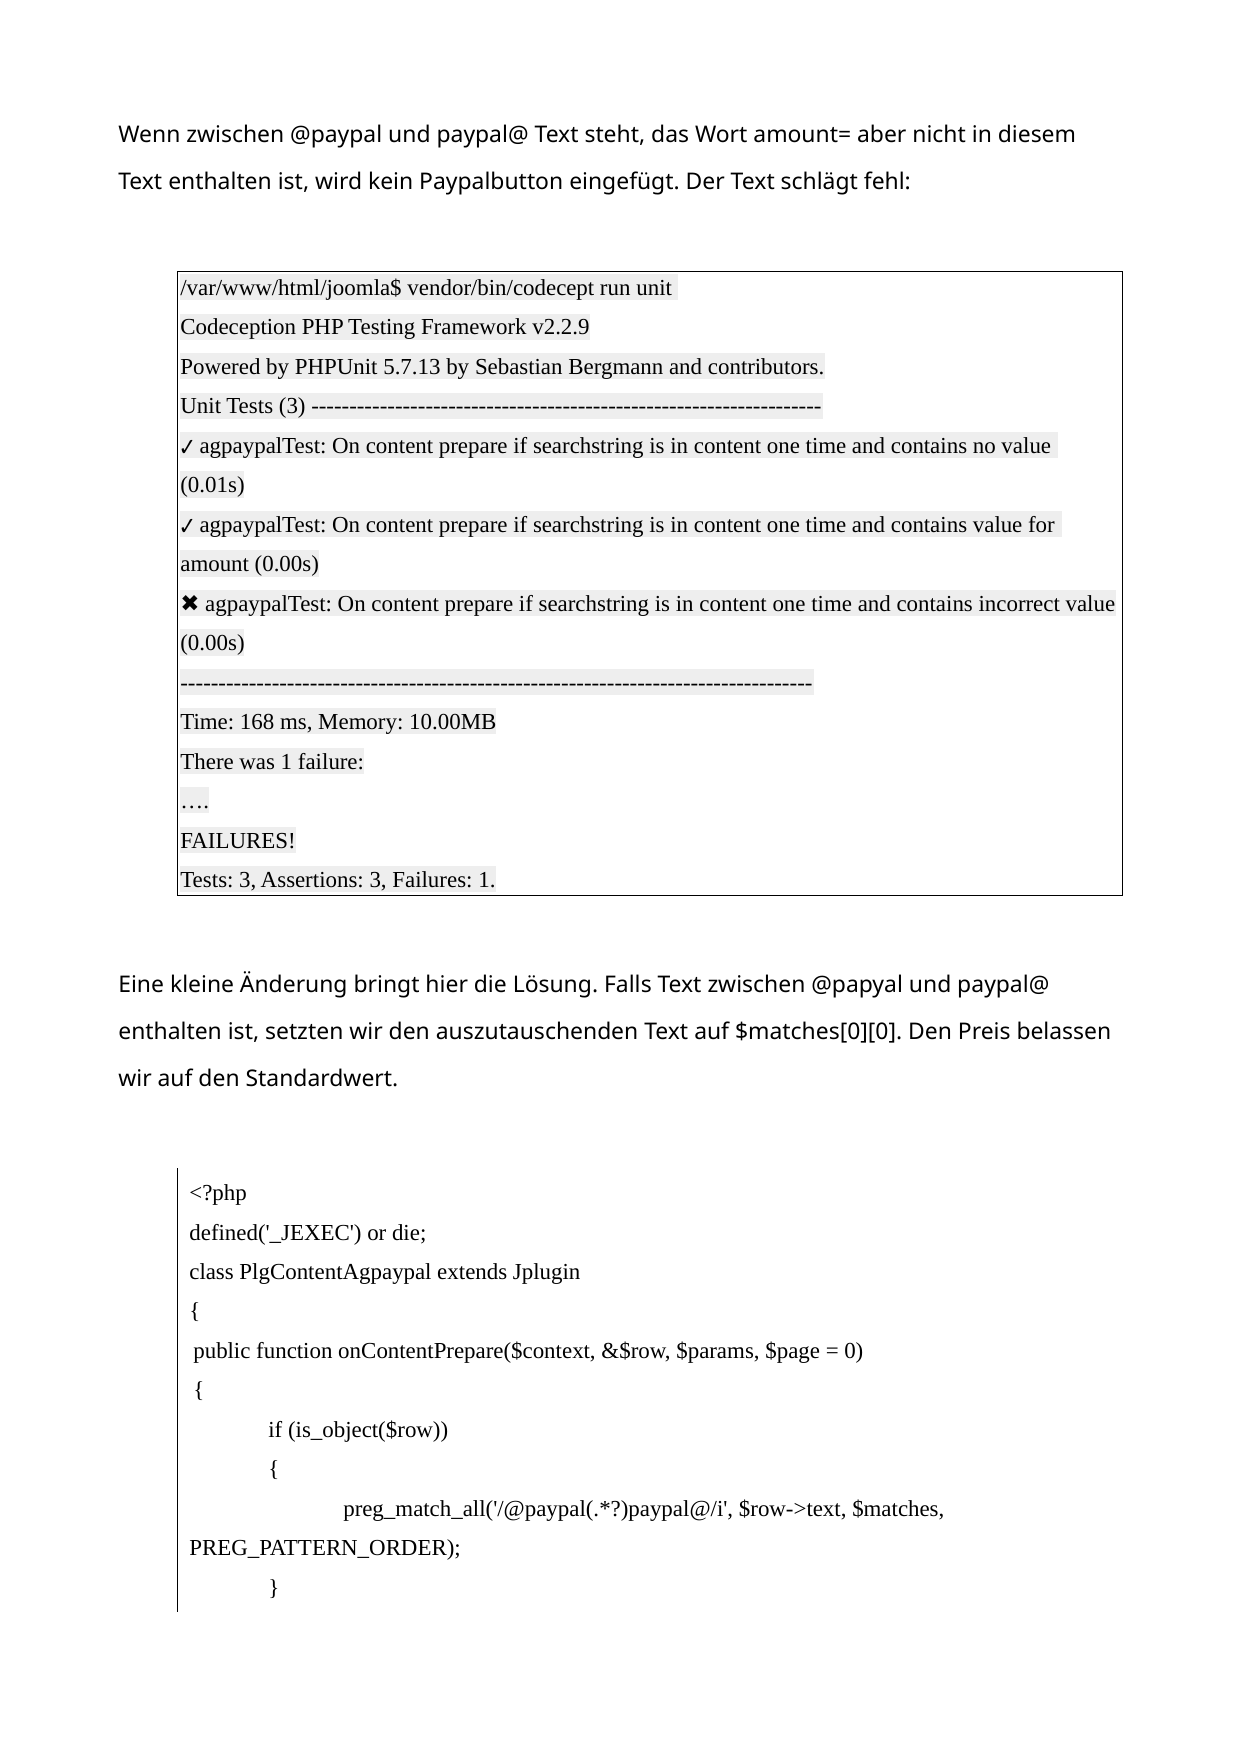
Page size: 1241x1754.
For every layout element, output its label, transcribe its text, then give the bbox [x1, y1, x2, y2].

text <?php defined('_JEXEC') or die; class PlgContentAgpaypal extends Jplugin { public function onContentPrepare($context, &$row, $params, $page = 0) { if (is_object($row)) { preg_match_all('/@paypal(.*?)paypal@/i', $row->text, $matches, PREG_PATTERN_ORDER); } [177, 1167, 1122, 1612]
text Eine kleine Änderung bringt hier die Lösung. Falls Text zwischen @papyal und paypal@ enthalten ist, setzten wir den auszutauschenden Text auf $matches[0][0]. Den Preis belassen wir auf den Standardwert. [118, 968, 1122, 1093]
text Wenn zwischen @paypal und paypal@ Text steht, das Wort amount= aber nicht in diesem Text enthalten ist, wird kein Paypalbutton eingefügt. Der Text schlägt fehl: [118, 118, 1122, 196]
text /var/www/html/joomla$ vendor/bin/codecept run unit Codeception PHP Testing Framework v2.2.9 Powered by PHPUnit 5.7.13 by Sebastian Bergmann and contributors. Unit Tests (3) ------------------------------------------------------------------- ✔ agpaypalTest: On content prepare if searchstring is in content one time and contains no value (0.01s) ✔ agpaypalTest: On content prepare if searchstring is in content one time and contains value for amount (0.00s) ✖ agpaypalTest: On content prepare if searchstring is in content one time and contains incorrect value (0.00s) ----------------------------------------------------------------------------------- Time: 168 ms, Memory: 10.00MB There was 1 failure: …. FAILURES! Tests: 3, Assertions: 3, Failures: 1. [178, 272, 1122, 895]
